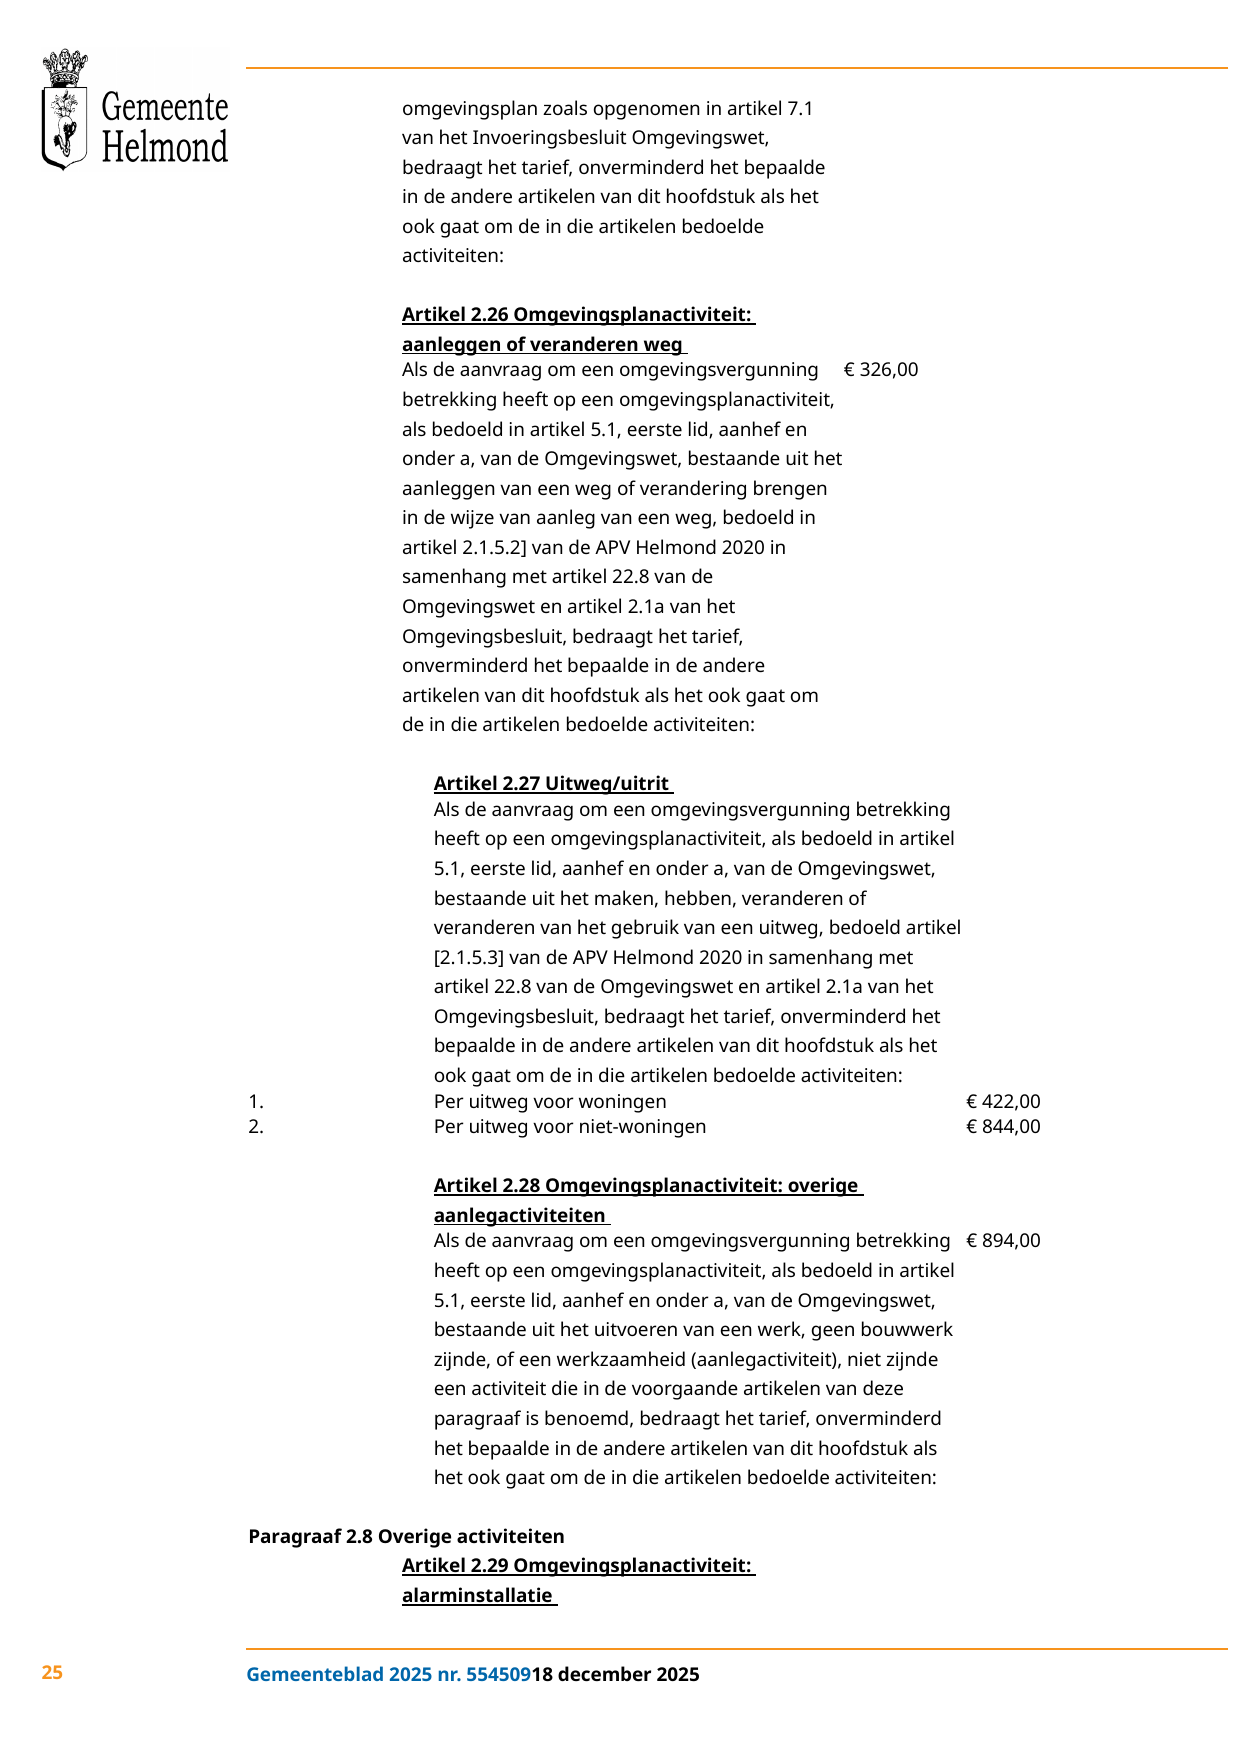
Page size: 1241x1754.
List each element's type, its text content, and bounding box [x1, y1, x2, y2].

table_cell [248, 357, 402, 737]
table_cell [248, 1228, 433, 1490]
table_header [844, 1553, 998, 1608]
text Paragraaf 2.8 Overige activiteiten [248, 1523, 1152, 1549]
table_cell Per uitweg voor woningen [434, 1088, 966, 1114]
table_cell Als de aanvraag om een omgevingsvergunning betrekking heeft op een omgevingsplanactiviteit, als bedoeld in artikel 5.1, eerste lid, aanhef en onder a, van de Omgevingswet, bestaande uit het aanleggen van een weg of verandering brengen in de wijze van aanleg van een weg, bedoeld in artikel 2.1.5.2] van de APV Helmond 2020 in samenhang met artikel 22.8 van de Omgevingswet en artikel 2.1a van het Omgevingsbesluit, bedraagt het tarief, onverminderd het bepaalde in de andere artikelen van dit hoofdstuk als het ook gaat om de in die artikelen bedoelde activiteiten: [402, 357, 844, 737]
picture [41, 47, 231, 172]
table_header [966, 1173, 1152, 1228]
table_header [966, 770, 1152, 796]
table_cell 2. [248, 1114, 433, 1139]
table_cell € 422,00 [966, 1088, 1152, 1114]
table_header Artikel 2.27 Uitweg/uitrit [434, 770, 966, 796]
table_header Artikel 2.26 Omgevingsplanactiviteit: aanleggen of veranderen weg [402, 301, 844, 357]
table_cell Per uitweg voor niet-woningen [434, 1114, 966, 1139]
table_cell omgevingsplan zoals opgenomen in artikel 7.1 van het Invoeringsbesluit Omgevingswet, bedraagt het tarief, onverminderd het bepaalde in de andere artikelen van dit hoofdstuk als het ook gaat om de in die artikelen bedoelde activiteiten: [402, 95, 844, 268]
table_header [248, 1553, 402, 1608]
table_header Artikel 2.29 Omgevingsplanactiviteit: alarminstallatie [402, 1553, 844, 1608]
table_cell € 326,00 [844, 357, 1152, 737]
table_header [248, 1173, 433, 1228]
table_cell [248, 796, 433, 1088]
table_cell Als de aanvraag om een omgevingsvergunning betrekking heeft op een omgevingsplanactiviteit, als bedoeld in artikel 5.1, eerste lid, aanhef en onder a, van de Omgevingswet, bestaande uit het maken, hebben, veranderen of veranderen van het gebruik van een uitweg, bedoeld artikel [2.1.5.3] van de APV Helmond 2020 in samenhang met artikel 22.8 van de Omgevingswet en artikel 2.1a van het Omgevingsbesluit, bedraagt het tarief, onverminderd het bepaalde in de andere artikelen van dit hoofdstuk als het ook gaat om de in die artikelen bedoelde activiteiten: [434, 796, 966, 1088]
table_header [248, 770, 433, 796]
table_header Artikel 2.28 Omgevingsplanactiviteit: overige aanlegactiviteiten [434, 1173, 966, 1228]
table_cell [248, 95, 402, 268]
table_cell [966, 796, 1152, 1088]
table_cell € 894,00 [966, 1228, 1152, 1490]
table_header [844, 301, 998, 357]
table_cell € 844,00 [966, 1114, 1152, 1139]
table_cell [844, 95, 1152, 268]
table_cell Als de aanvraag om een omgevingsvergunning betrekking heeft op een omgevingsplanactiviteit, als bedoeld in artikel 5.1, eerste lid, aanhef en onder a, van de Omgevingswet, bestaande uit het uitvoeren van een werk, geen bouwwerk zijnde, of een werkzaamheid (aanlegactiviteit), niet zijnde een activiteit die in de voorgaande artikelen van deze paragraaf is benoemd, bedraagt het tarief, onverminderd het bepaalde in de andere artikelen van dit hoofdstuk als het ook gaat om de in die artikelen bedoelde activiteiten: [434, 1228, 966, 1490]
table_cell 1. [248, 1088, 433, 1114]
table_header [248, 301, 402, 357]
